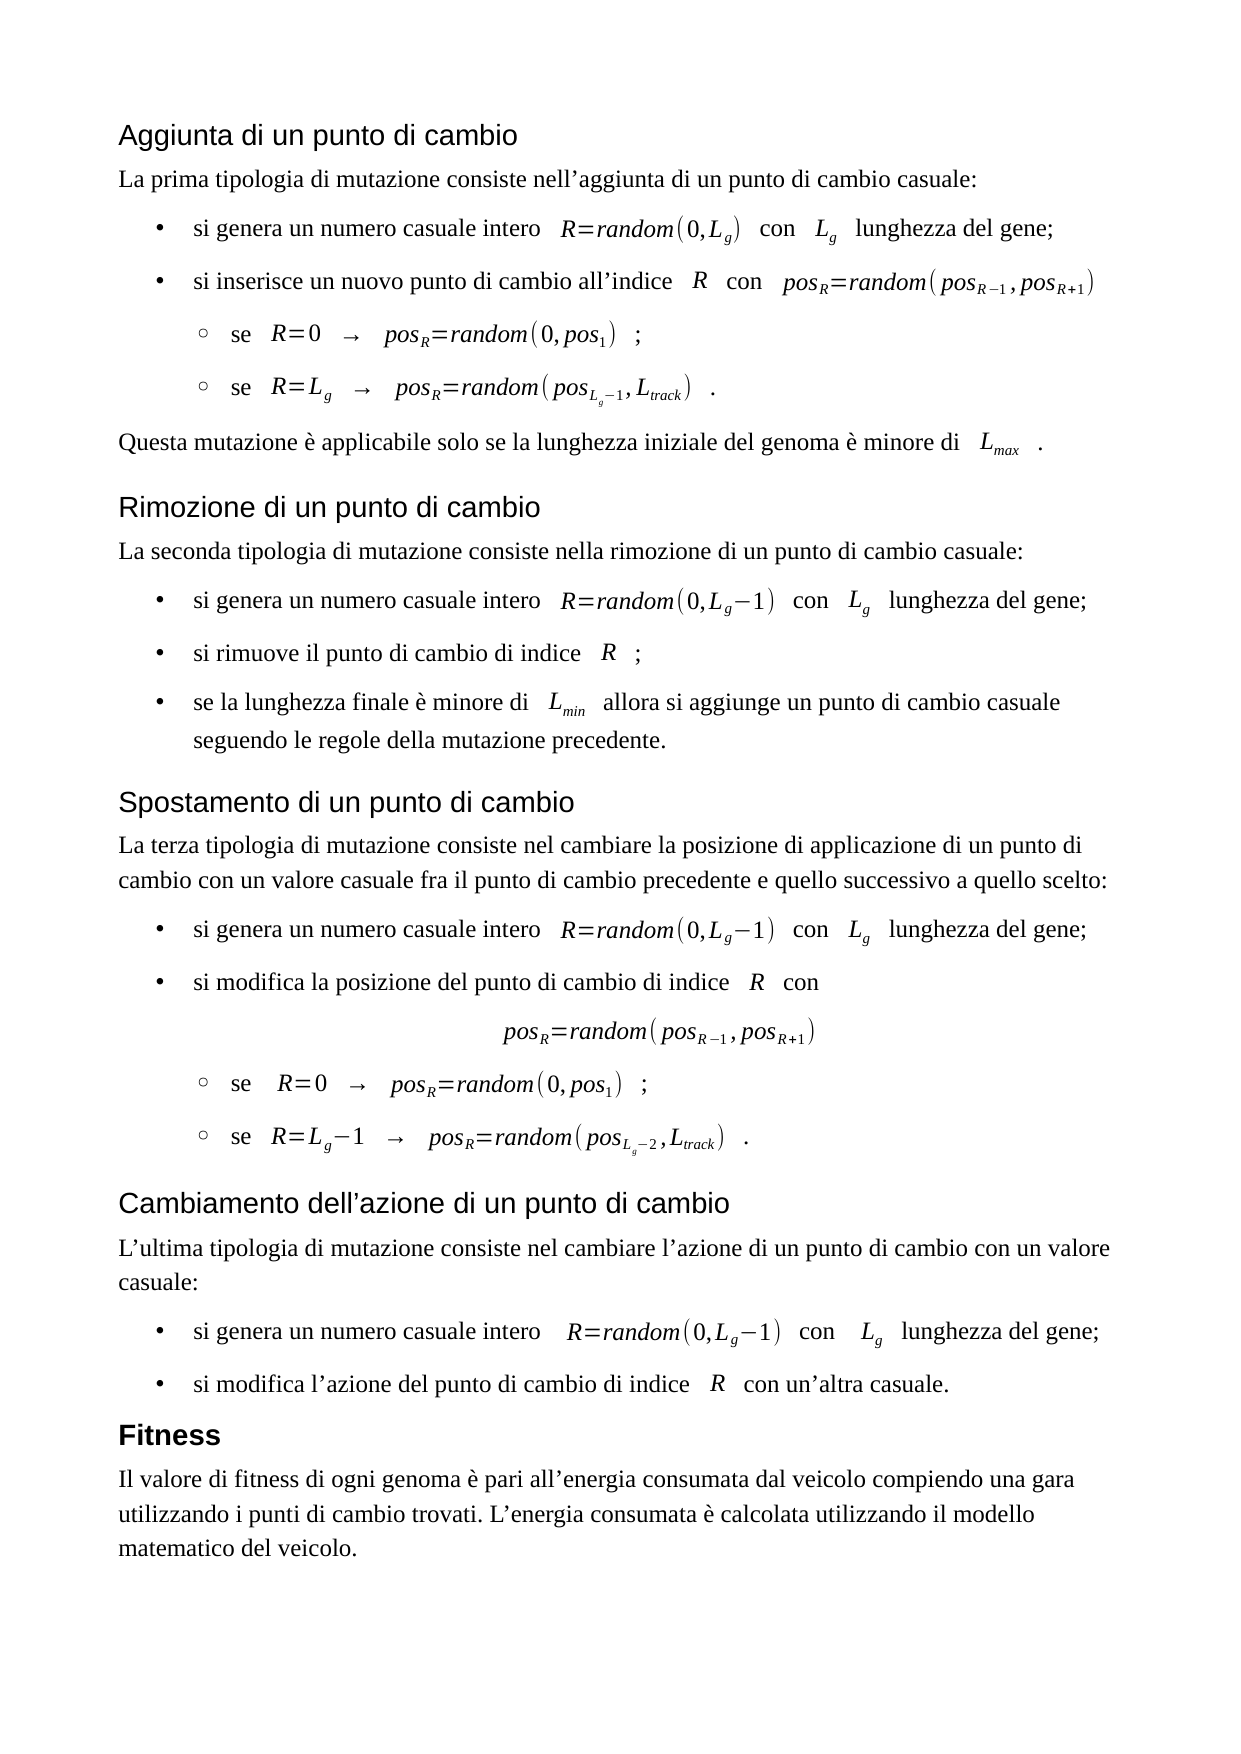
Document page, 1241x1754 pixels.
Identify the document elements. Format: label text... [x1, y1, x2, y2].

text L’ultima tipologia di mutazione consiste nel cambiare l’azione di un punto di cambio con un valore casuale: [118, 1233, 1122, 1296]
list se la lunghezza finale è minore diallora si aggiunge un punto di cambio casuale seguendo le regole della mutazione precedente. [156, 687, 1122, 754]
list si inserisce un nuovo punto di cambio all’indicecon [156, 266, 1122, 298]
list si genera un numero casuale interoconlunghezza del gene; [156, 914, 1122, 947]
list si modifica la posizione del punto di cambio di indicecon [156, 967, 1122, 996]
text Questa mutazione è applicabile solo se la lunghezza iniziale del genoma è minore di. [118, 427, 1122, 459]
list si rimuove il punto di cambio di indice; [156, 638, 1122, 667]
list si genera un numero casuale interoconlunghezza del gene; [156, 585, 1122, 617]
list si genera un numero casuale intero con lunghezza del gene; [156, 1316, 1122, 1349]
text La terza tipologia di mutazione consiste nel cambiare la posizione di applicazione di un punto di cambio con un valore casuale fra il punto di cambio precedente e quello successivo a quello scelto: [118, 831, 1122, 894]
list se→; [193, 319, 1122, 351]
text Il valore di fitness di ogni genoma è pari all’energia consumata dal veicolo compiendo una gara utilizzando i punti di cambio trovati. L’energia consumata è calcolata utilizzando il modello matematico del veicolo. [118, 1464, 1122, 1562]
list si modifica l’azione del punto di cambio di indicecon un’altra casuale. [156, 1369, 1122, 1398]
subtitle Aggiunta di un punto di cambio [118, 118, 1122, 152]
subtitle Fitness [118, 1418, 1122, 1452]
text La seconda tipologia di mutazione consiste nella rimozione di un punto di cambio casuale: [118, 536, 1122, 565]
list si genera un numero casuale interoconlunghezza del gene; [156, 213, 1122, 246]
text La prima tipologia di mutazione consiste nell’aggiunta di un punto di cambio casuale: [118, 164, 1122, 193]
list se→. [193, 372, 1122, 406]
subtitle Rimozione di un punto di cambio [118, 490, 1122, 523]
list se→. [193, 1121, 1122, 1156]
subtitle Cambiamento dell’azione di un punto di cambio [118, 1187, 1122, 1220]
subtitle Spostamento di un punto di cambio [118, 784, 1122, 818]
list se →; [193, 1068, 1122, 1101]
